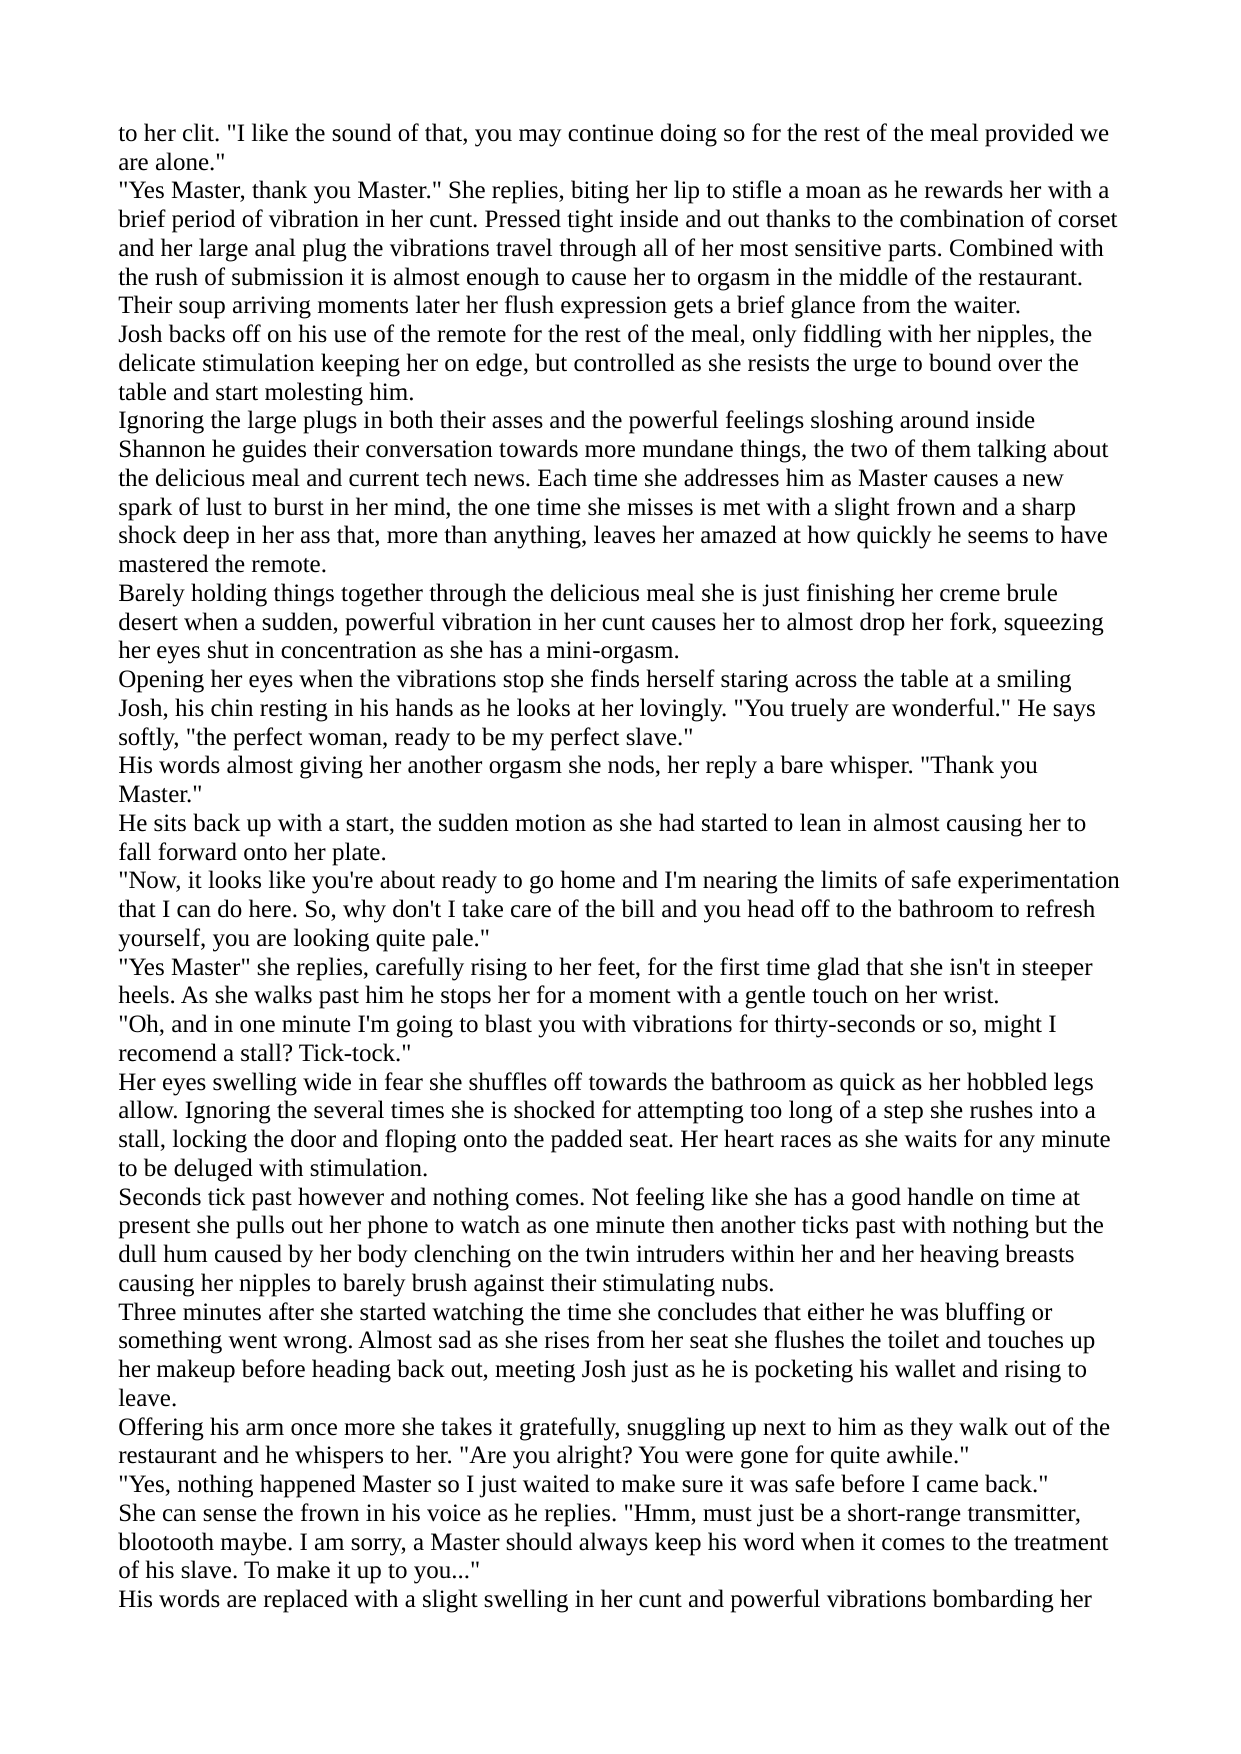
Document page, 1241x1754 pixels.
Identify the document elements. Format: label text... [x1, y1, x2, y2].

text Three minutes after she started watching the time she concludes that either he was bluffing or something went wrong. Almost sad as she rises from her seat she flushes the toilet and touches up her makeup before heading back out, meeting Josh just as he is pocketing his wallet and rising to leave. [118, 1297, 1122, 1412]
text Ignoring the large plugs in both their asses and the powerful feelings sloshing around inside Shannon he guides their conversation towards more mundane things, the two of them talking about the delicious meal and current tech news. Each time she addresses him as Master causes a new spark of lust to burst in her mind, the one time she misses is met with a slight frown and a sharp shock deep in her ass that, more than anything, leaves her amazed at how quickly he seems to have mastered the remote. [118, 406, 1122, 578]
text Offering his arm once more she takes it gratefully, snuggling up next to him as they walk out of the restaurant and he whispers to her. "Are you alright? You were gone for quite awhile." [118, 1412, 1122, 1469]
text He sits back up with a start, the sudden motion as she had started to lean in almost causing her to fall forward onto her plate. [118, 808, 1122, 866]
text "Yes Master" she replies, carefully rising to her feet, for the first time glad that she isn't in steeper heels. As she walks past him he stops her for a moment with a gentle touch on her wrist. [118, 952, 1122, 1009]
text Seconds tick past however and nothing comes. Not feeling like she has a good handle on time at present she pulls out her phone to watch as one minute then another ticks past with nothing but the dull hum caused by her body clenching on the twin intruders within her and her heaving breasts causing her nipples to barely brush against their stimulating nubs. [118, 1182, 1122, 1297]
text His words almost giving her another orgasm she nods, her reply a bare whisper. "Thank you Master." [118, 751, 1122, 808]
text "Yes Master, thank you Master." She replies, biting her lip to stifle a moan as he rewards her with a brief period of vibration in her cunt. Pressed tight inside and out thanks to the combination of corset and her large anal plug the vibrations travel through all of her most sensitive parts. Combined with the rush of submission it is almost enough to cause her to orgasm in the middle of the restaurant. Their soup arriving moments later her flush expression gets a brief glance from the waiter. [118, 176, 1122, 319]
text His words are replaced with a slight swelling in her cunt and powerful vibrations bombarding her [118, 1584, 1122, 1613]
text She can sense the frown in his voice as he replies. "Hmm, must just be a short-range transmitter, blootooth maybe. I am sorry, a Master should always keep his word when it comes to the treatment of his slave. To make it up to you..." [118, 1498, 1122, 1584]
text Barely holding things together through the delicious meal she is just finishing her creme brule desert when a sudden, powerful vibration in her cunt causes her to almost drop her fork, squeezing her eyes shut in concentration as she has a mini-orgasm. [118, 578, 1122, 664]
text Her eyes swelling wide in fear she shuffles off towards the bathroom as quick as her hobbled legs allow. Ignoring the several times she is shocked for attempting too long of a step she rushes into a stall, locking the door and floping onto the padded seat. Her heart races as she waits for any minute to be deluged with stimulation. [118, 1067, 1122, 1182]
text Opening her eyes when the vibrations stop she finds herself staring across the table at a smiling Josh, his chin resting in his hands as he looks at her lovingly. "You truely are wonderful." He says softly, "the perfect woman, ready to be my perfect slave." [118, 664, 1122, 751]
text "Oh, and in one minute I'm going to blast you with vibrations for thirty-seconds or so, might I recomend a stall? Tick-tock." [118, 1009, 1122, 1067]
text "Yes, nothing happened Master so I just waited to make sure it was safe before I came back." [118, 1469, 1122, 1498]
text "Now, it looks like you're about ready to go home and I'm nearing the limits of safe experimentation that I can do here. So, why don't I take care of the bill and you head off to the bathroom to refresh yourself, you are looking quite pale." [118, 866, 1122, 952]
text Josh backs off on his use of the remote for the rest of the meal, only fiddling with her nipples, the delicate stimulation keeping her on edge, but controlled as she resists the urge to bound over the table and start molesting him. [118, 319, 1122, 406]
text to her clit. "I like the sound of that, you may continue doing so for the rest of the meal provided we are alone." [118, 118, 1122, 176]
